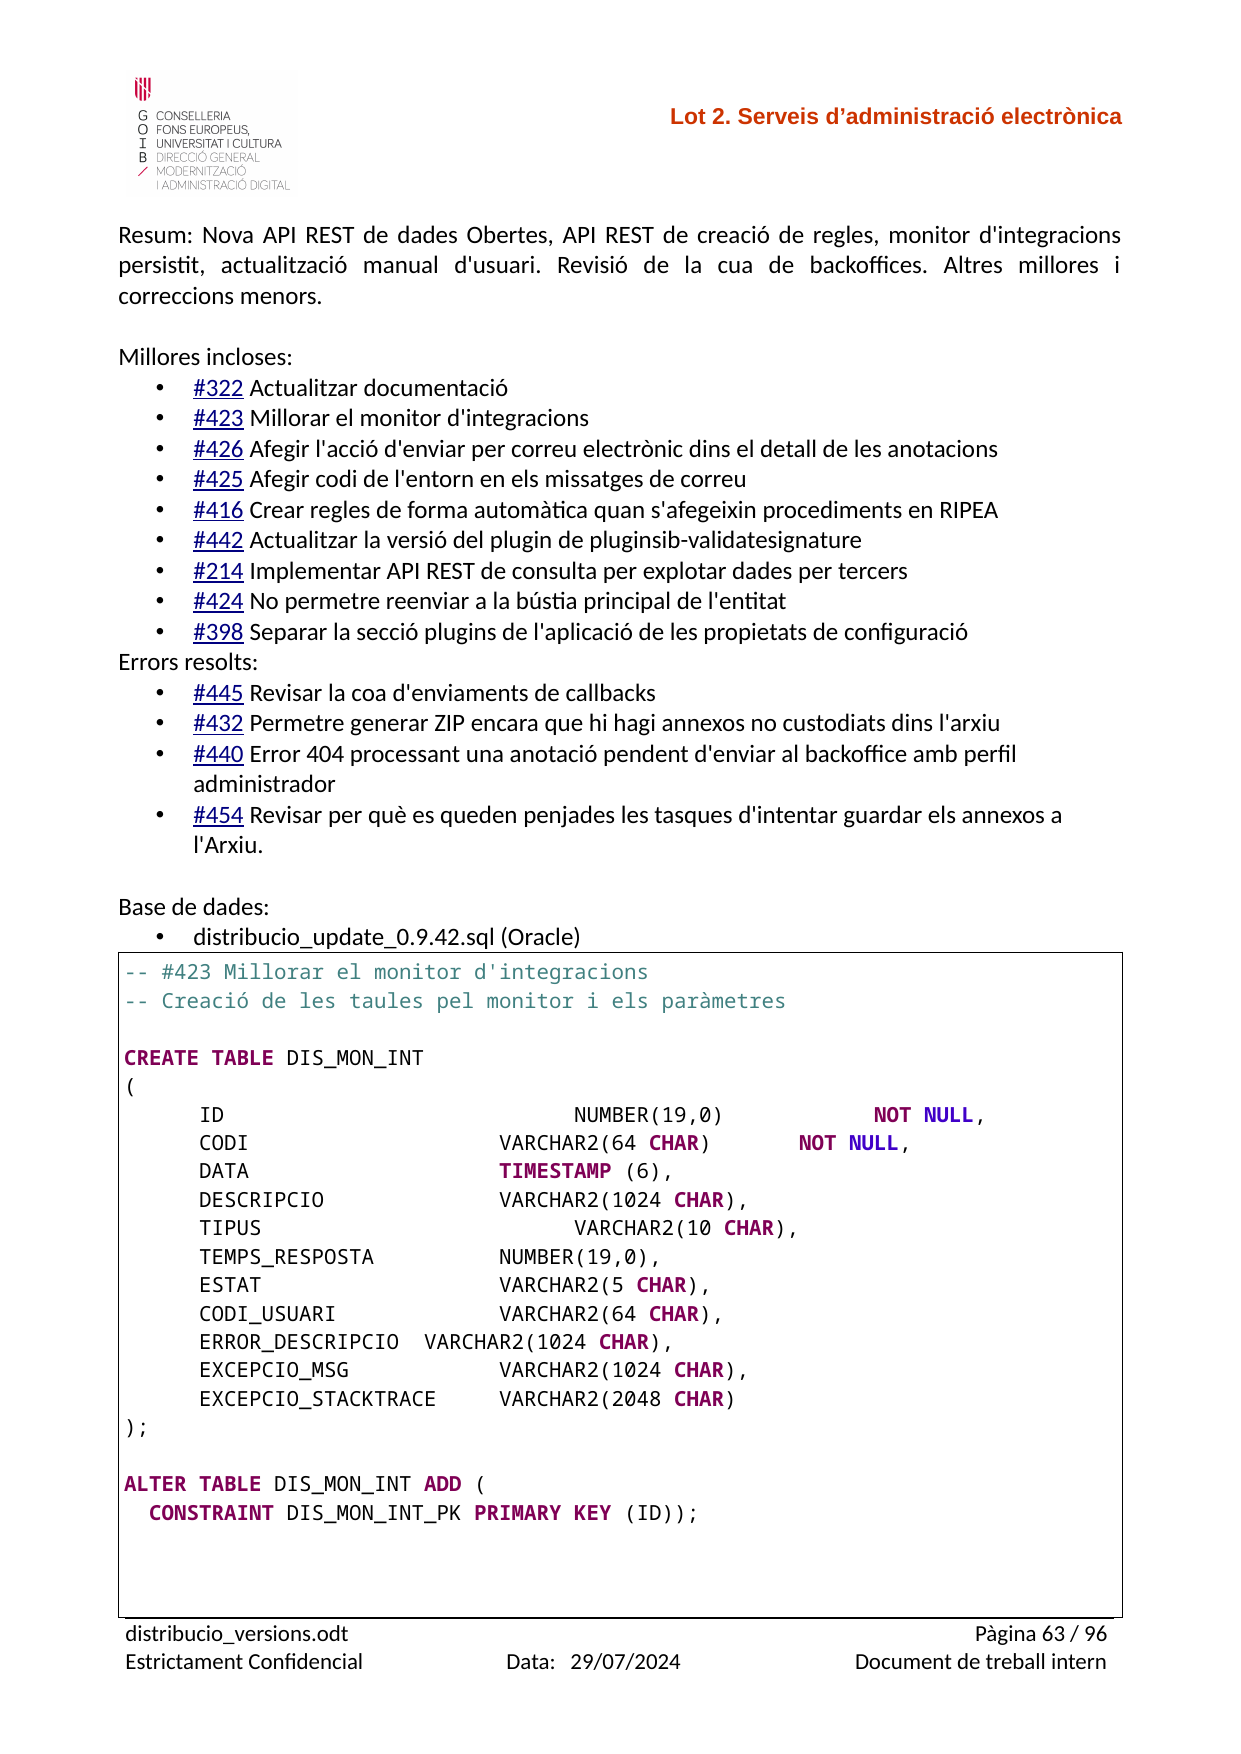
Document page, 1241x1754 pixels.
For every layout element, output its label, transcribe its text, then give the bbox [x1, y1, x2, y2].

list #416 Crear regles de forma automàtica quan s'afegeixin procediments en RIPEA [156, 494, 1122, 524]
list #425 Afegir codi de l'entorn en els missatges de correu [156, 463, 1122, 494]
list #322 Actualitzar documentació [156, 372, 1122, 402]
list #442 Actualitzar la versió del plugin de pluginsib-validatesignature [156, 524, 1122, 555]
list #432 Permetre generar ZIP encara que hi hagi annexos no custodiats dins l'arxiu [156, 707, 1122, 738]
list #423 Millorar el monitor d'integracions [156, 402, 1122, 433]
list #440 Error 404 processant una anotació pendent d'enviar al backoffice amb perfil administrador [156, 738, 1122, 799]
list #445 Revisar la coa d'enviaments de callbacks [156, 677, 1122, 707]
text Millores incloses: [118, 341, 1122, 372]
list #454 Revisar per què es queden penjades les tasques d'intentar guardar els annexos a l'Arxiu. [156, 799, 1122, 860]
picture [126, 70, 299, 197]
text Base de dades: [118, 891, 1122, 921]
list #426 Afegir l'acció d'enviar per correu electrònic dins el detall de les anotacions [156, 433, 1122, 463]
list #398 Separar la secció plugins de l'aplicació de les propietats de configuració [156, 616, 1122, 646]
text Resum: Nova API REST de dades Obertes, API REST de creació de regles, monitor d'integracions persistit, actualització manual d'usuari. Revisió de la cua de backoffices. Altres millores i correccions menors. [118, 219, 1122, 311]
list #424 No permetre reenviar a la bústia principal de l'entitat [156, 585, 1122, 616]
list distribucio_update_0.9.42.sql (Oracle) [156, 921, 1122, 952]
table_header -- #423 Millorar el monitor d'integracions -- Creació de les taules pel monitor i els paràmetres CREATE TABLE DIS_MON_INT ( ID NUMBER(19,0) NOT NULL, CODI VARCHAR2(64 CHAR) NOT NULL, DATA TIMESTAMP (6), DESCRIPCIO VARCHAR2(1024 CHAR), TIPUS VARCHAR2(10 CHAR), TEMPS_RESPOSTA NUMBER(19,0), ESTAT VARCHAR2(5 CHAR), CODI_USUARI VARCHAR2(64 CHAR), ERROR_DESCRIPCIO VARCHAR2(1024 CHAR), EXCEPCIO_MSG VARCHAR2(1024 CHAR), EXCEPCIO_STACKTRACE VARCHAR2(2048 CHAR) ); ALTER TABLE DIS_MON_INT ADD ( CONSTRAINT DIS_MON_INT_PK PRIMARY KEY (ID)); [119, 953, 1122, 1617]
list #214 Implementar API REST de consulta per explotar dades per tercers [156, 555, 1122, 585]
text Errors resolts: [118, 646, 1122, 677]
